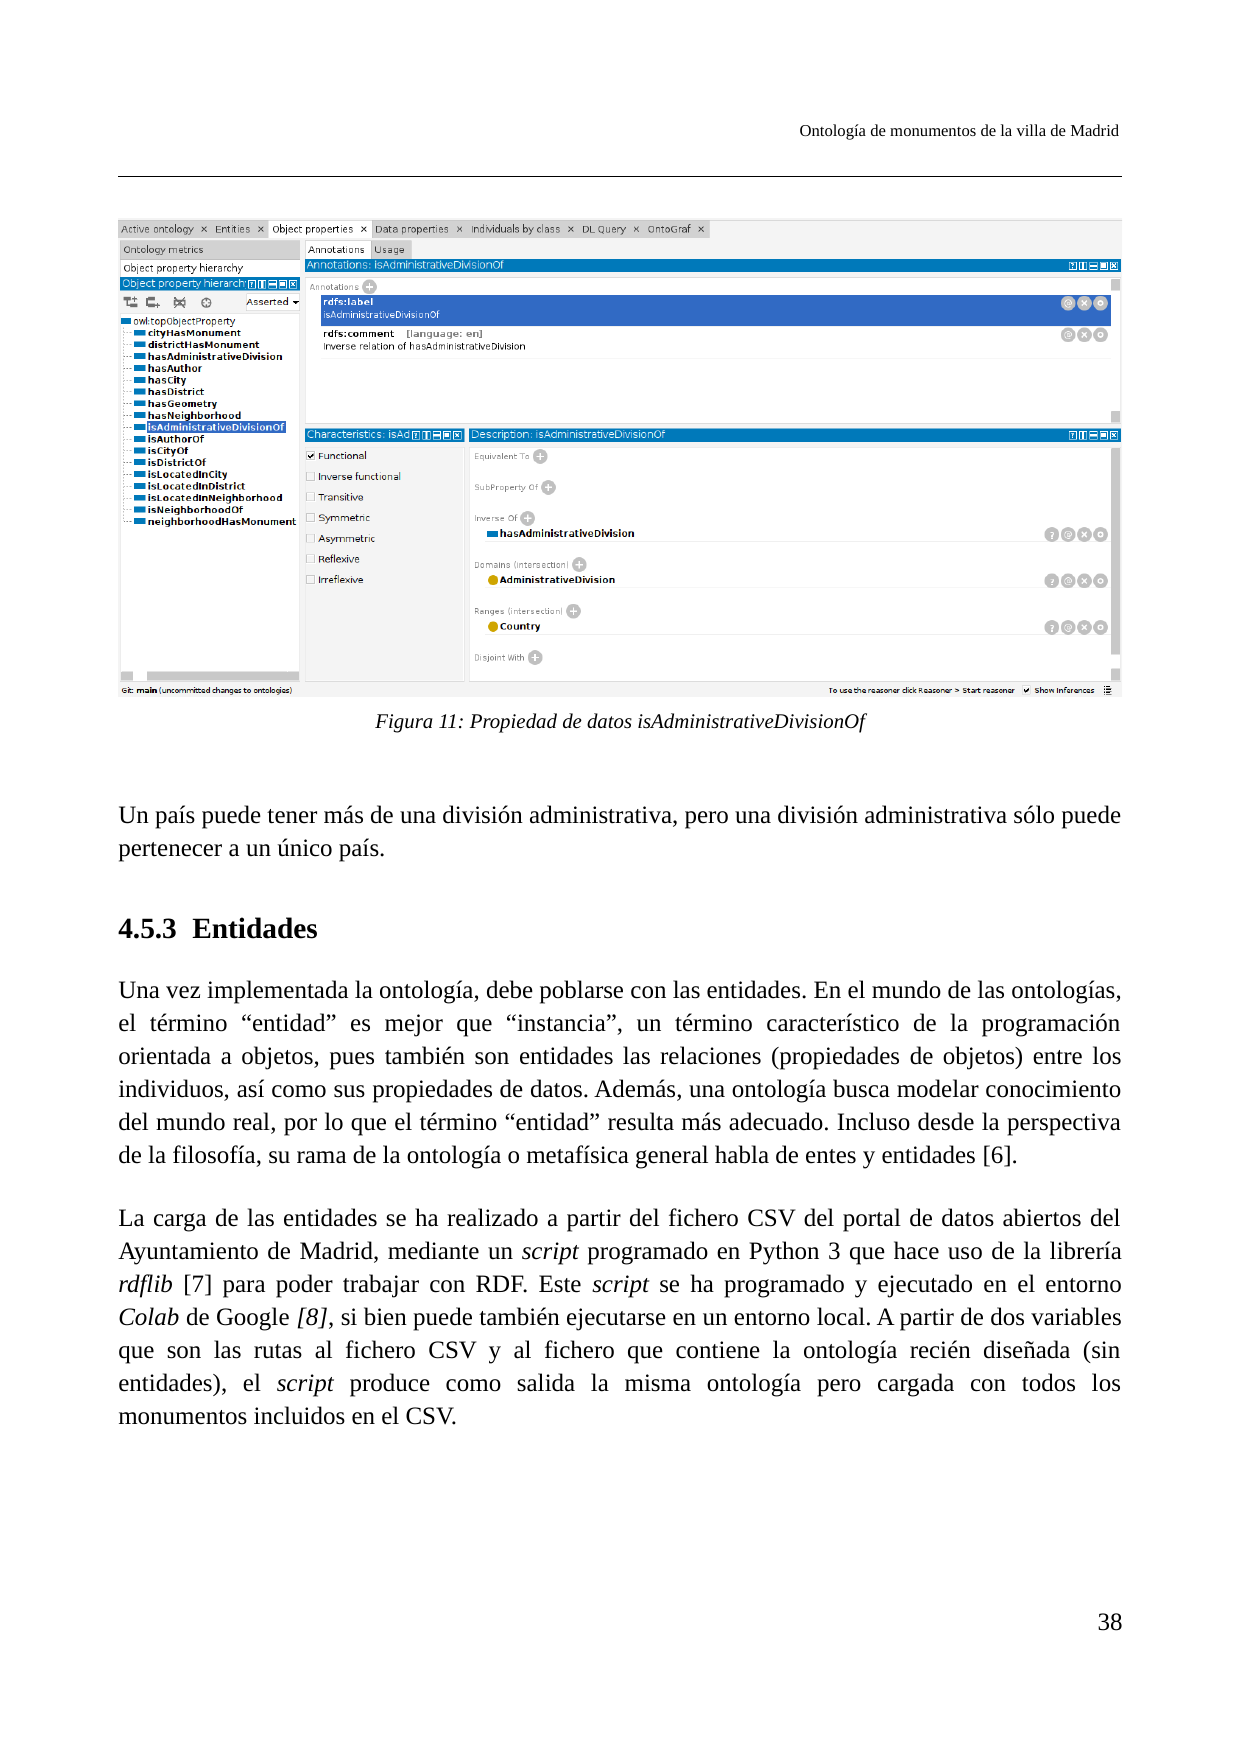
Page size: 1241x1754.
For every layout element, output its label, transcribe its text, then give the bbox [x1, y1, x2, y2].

text Una vez implementada la ontología, debe poblarse con las entidades. En el mundo de las ontologías, el término “entidad” es mejor que “instancia”, un término característico de la programación orientada a objetos, pues también son entidades las relaciones (propiedades de objetos) entre los individuos, así como sus propiedades de datos. Además, una ontología busca modelar conocimiento del mundo real, por lo que el término “entidad” resulta más adecuado. Incluso desde la perspectiva de la filosofía, su rama de la ontología o metafísica general habla de entes y entidades [6]. [118, 975, 1122, 1169]
subtitle Entidades [118, 911, 1122, 945]
text La carga de las entidades se ha realizado a partir del fichero CSV del portal de datos abiertos del Ayuntamiento de Madrid, mediante un script programado en Python 3 que hace uso de la librería rdflib [7] para poder trabajar con RDF. Este script se ha programado y ejecutado en el entorno Colab de Google [8], si bien puede también ejecutarse en un entorno local. A partir de dos variables que son las rutas al fichero CSV y al fichero que contiene la ontología recién diseñada (sin entidades), el script produce como salida la misma ontología pero cargada con todos los monumentos incluidos en el CSV. [118, 1203, 1122, 1430]
text Figura 11: Propiedad de datos isAdministrativeDivisionOf [118, 697, 1122, 733]
text Un país puede tener más de una división administrativa, pero una división administrativa sólo puede pertenecer a un único país. [118, 800, 1122, 862]
picture [118, 218, 1123, 697]
